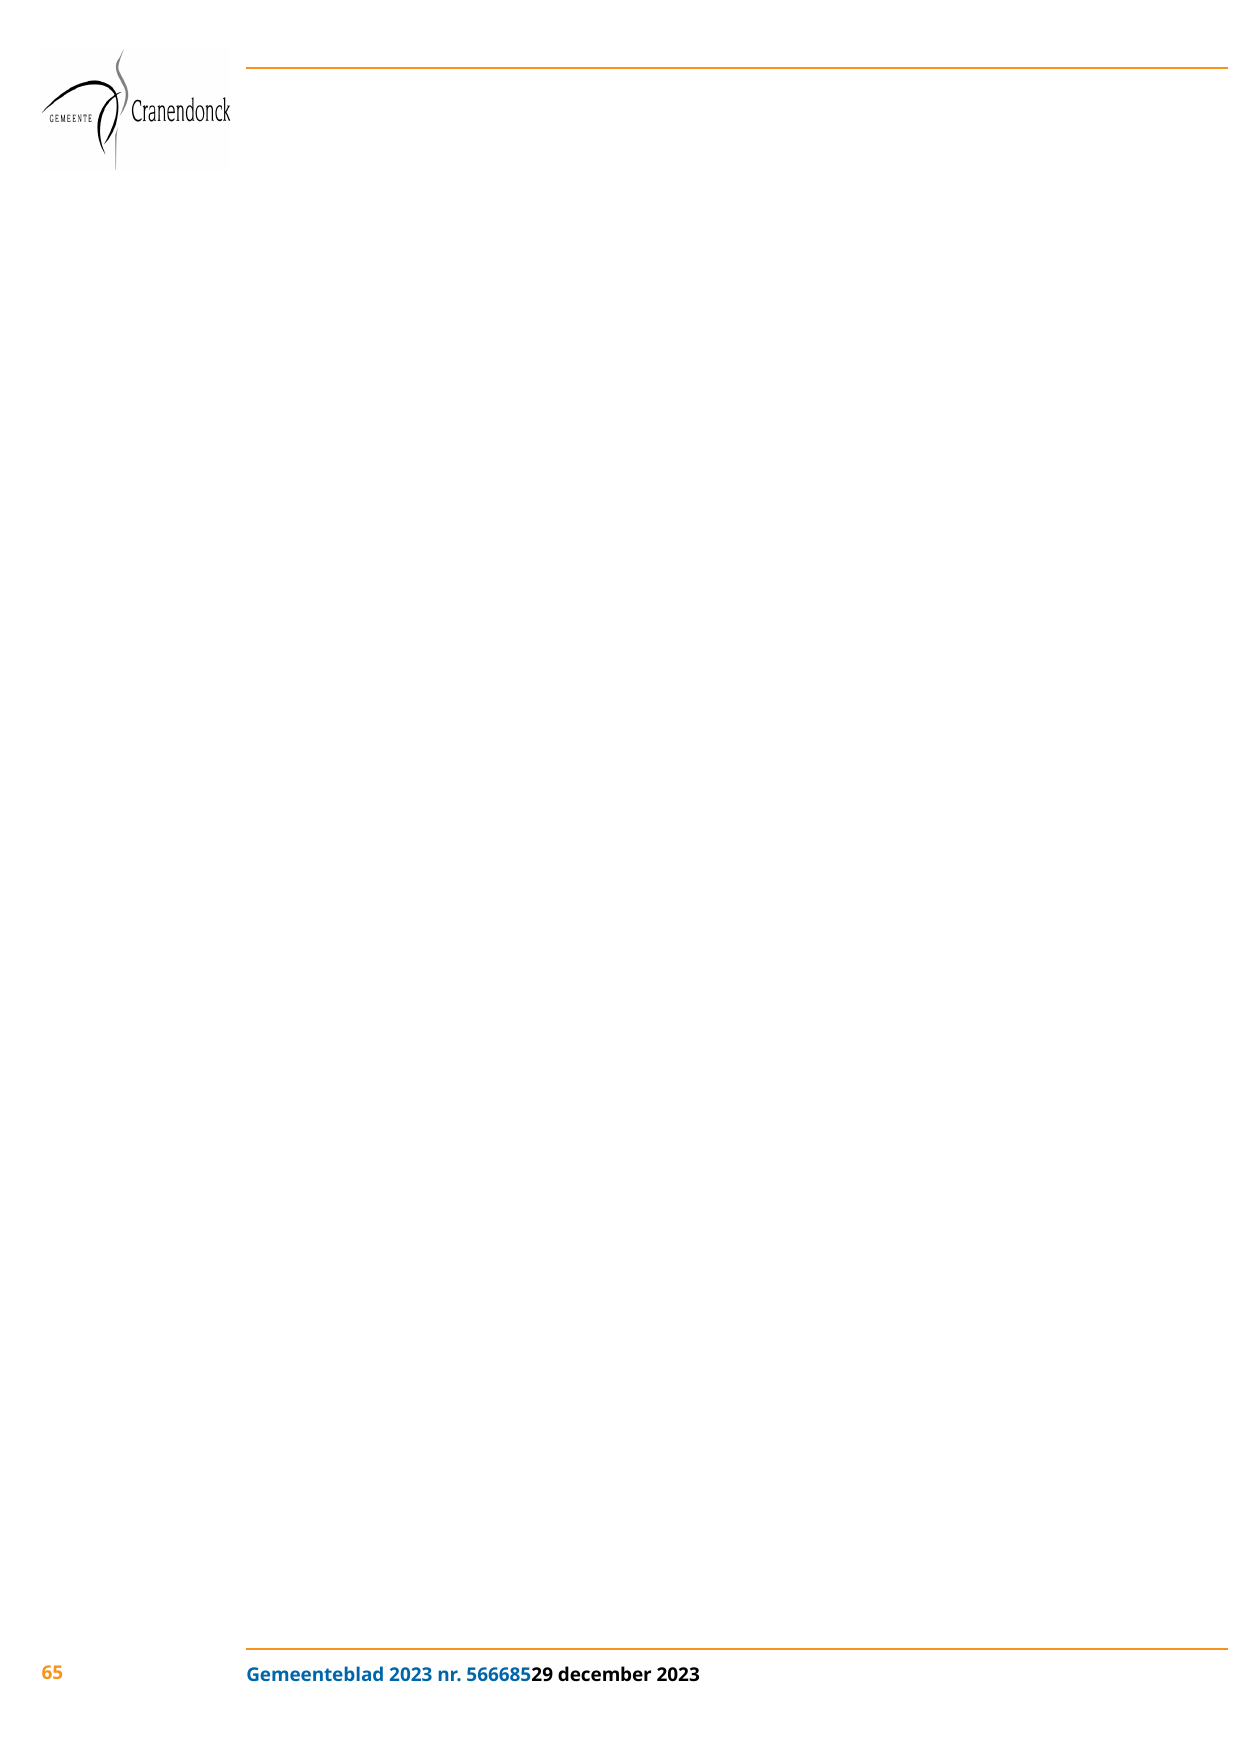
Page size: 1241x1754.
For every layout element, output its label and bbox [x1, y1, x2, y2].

picture [41, 47, 231, 172]
